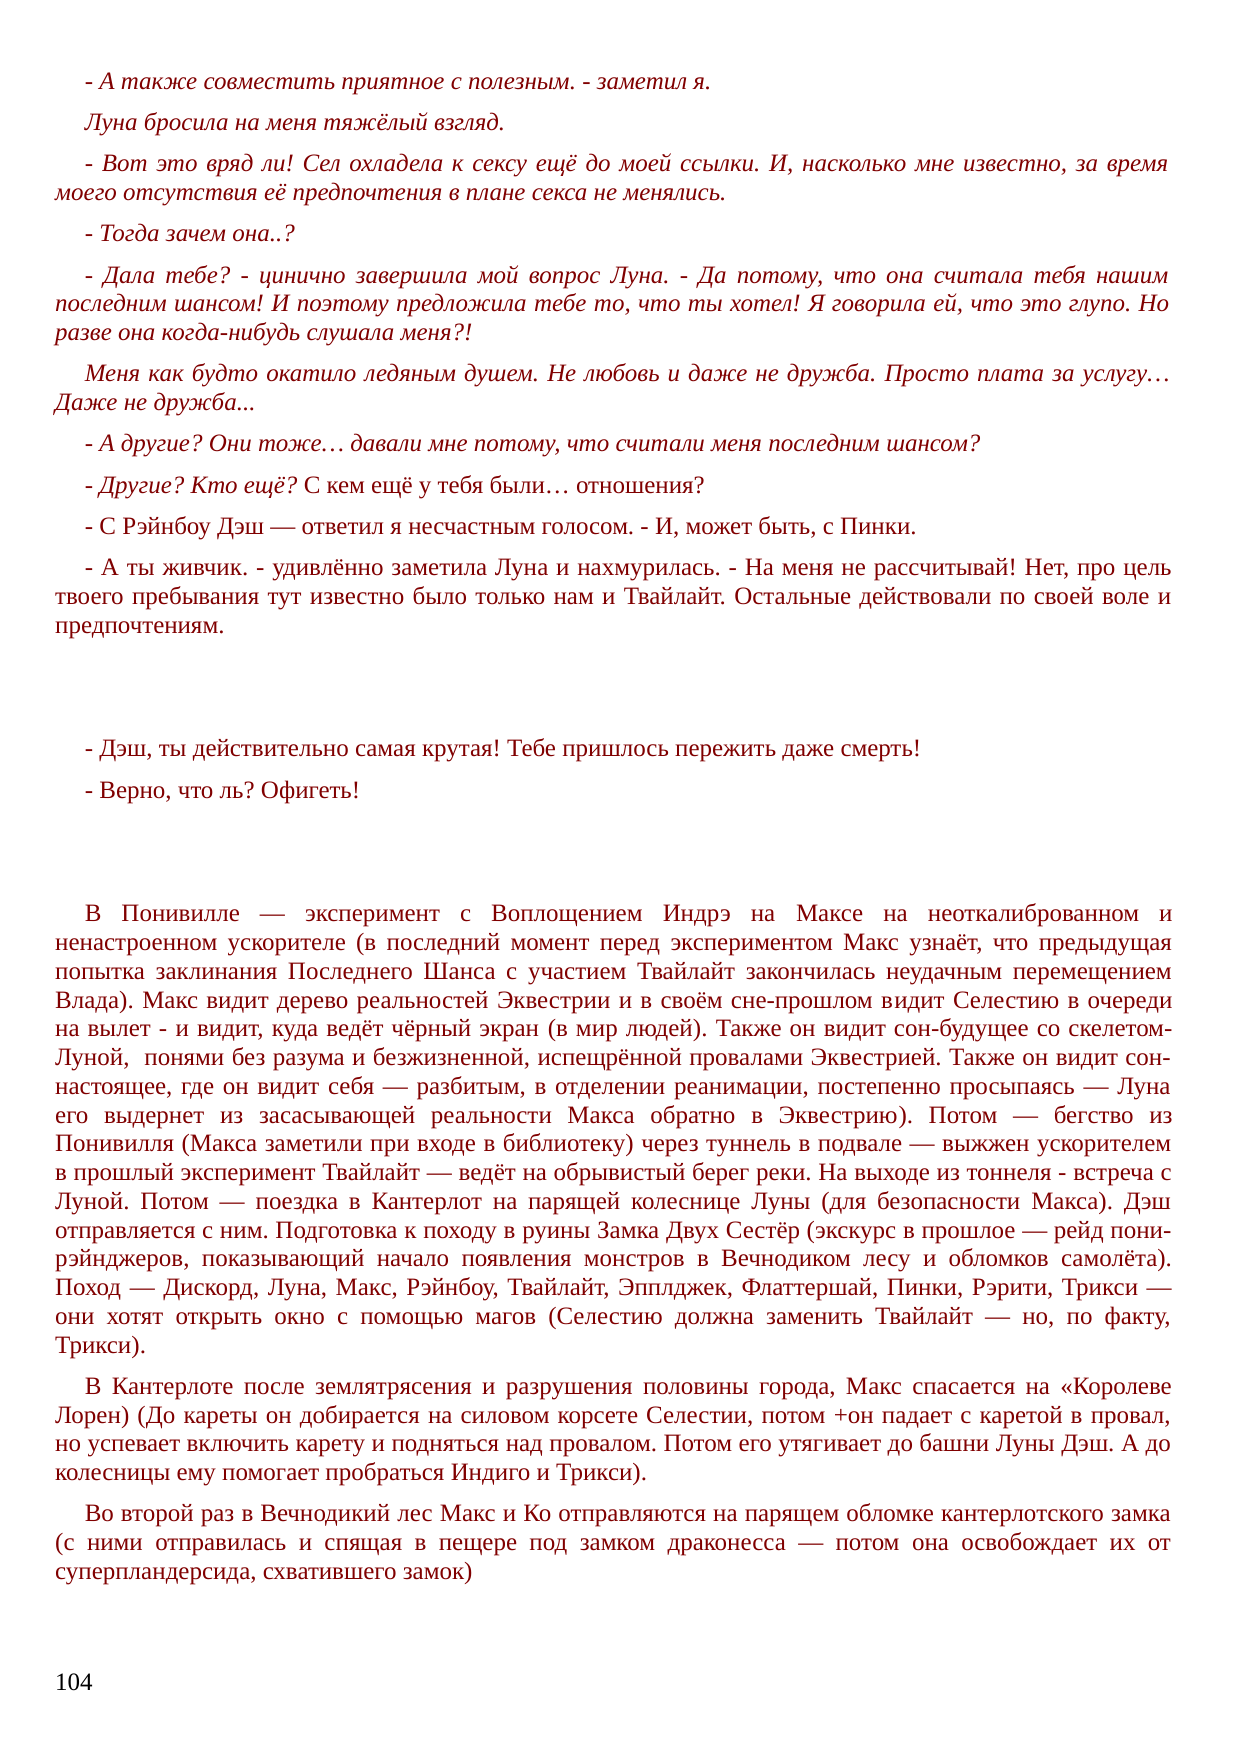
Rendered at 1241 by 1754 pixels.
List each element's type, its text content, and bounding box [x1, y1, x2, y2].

text - А другие? Они тоже… давали мне потому, что считали меня последним шансом? [55, 428, 1173, 457]
text Меня как будто окатило ледяным душем. Не любовь и даже не дружба. Просто плата за услугу… Даже не дружба... [55, 358, 1173, 416]
text В Понивилле — эксперимент с Воплощением Индрэ на Максе на неоткалиброванном и ненастроенном ускорителе (в последний момент перед экспериментом Макс узнаёт, что предыдущая попытка заклинания Последнего Шанса с участием Твайлайт закончилась неудачным перемещением Влада). Макс видит дерево реальностей Эквестрии и в своём сне-прошлом видит Селестию в очереди на вылет - и видит, куда ведёт чёрный экран (в мир людей). Также он видит сон-будущее со скелетом-Луной, понями без разума и безжизненной, испещрённой провалами Эквестрией. Также он видит сон-настоящее, где он видит себя — разбитым, в отделении реанимации, постепенно просыпаясь — Луна его выдернет из засасывающей реальности Макса обратно в Эквестрию). Потом — бегство из Понивилля (Макса заметили при входе в библиотеку) через туннель в подвале — выжжен ускорителем в прошлый эксперимент Твайлайт — ведёт на обрывистый берег реки. На выходе из тоннеля - встреча с Луной. Потом — поездка в Кантерлот на парящей колеснице Луны (для безопасности Макса). Дэш отправляется с ним. Подготовка к походу в руины Замка Двух Сестёр (экскурс в прошлое — рейд пони-рэйнджеров, показывающий начало появления монстров в Вечнодиком лесу и обломков самолёта). Поход — Дискорд, Луна, Макс, Рэйнбоу, Твайлайт, Эпплджек, Флаттершай, Пинки, Рэрити, Трикси — они хотят открыть окно с помощью магов (Селестию должна заменить Твайлайт — но, по факту, Трикси). [55, 898, 1173, 1358]
text - А также совместить приятное с полезным. - заметил я. [55, 66, 1173, 95]
text - Тогда зачем она..? [55, 218, 1173, 247]
text В Кантерлоте после землятрясения и разрушения половины города, Макс спасается на «Королеве Лорен) (До кареты он добирается на силовом корсете Селестии, потом +он падает с каретой в провал, но успевает включить карету и подняться над провалом. Потом его утягивает до башни Луны Дэш. А до колесницы ему помогает пробраться Индиго и Трикси). [55, 1371, 1173, 1486]
text Во второй раз в Вечнодикий лес Макс и Ко отправляются на парящем обломке кантерлотского замка (с ними отправилась и спящая в пещере под замком драконесса — потом она освобождает их от суперпландерсида, схватившего замок) [55, 1498, 1173, 1585]
text - Дала тебе? - цинично завершила мой вопрос Луна. - Да потому, что она считала тебя нашим последним шансом! И поэтому предложила тебе то, что ты хотел! Я говорила ей, что это глупо. Но разве она когда-нибудь слушала меня?! [55, 260, 1173, 346]
text - А ты живчик. - удивлённо заметила Луна и нахмурилась. - На меня не рассчитывай! Нет, про цель твоего пребывания тут известно было только нам и Твайлайт. Остальные действовали по своей воле и предпочтениям. [55, 552, 1173, 638]
text Луна бросила на меня тяжёлый взгляд. [55, 107, 1173, 136]
text - Вот это вряд ли! Сел охладела к сексу ещё до моей ссылки. И, насколько мне известно, за время моего отсутствия её предпочтения в плане секса не менялись. [55, 148, 1173, 206]
text - Верно, что ль? Офигеть! [55, 775, 1173, 803]
text - Дэш, ты действительно самая крутая! Тебе пришлось пережить даже смерть! [55, 733, 1173, 762]
text - С Рэйнбоу Дэш — ответил я несчастным голосом. - И, может быть, с Пинки. [55, 511, 1173, 540]
text - Другие? Кто ещё? С кем ещё у тебя были… отношения? [55, 470, 1173, 498]
